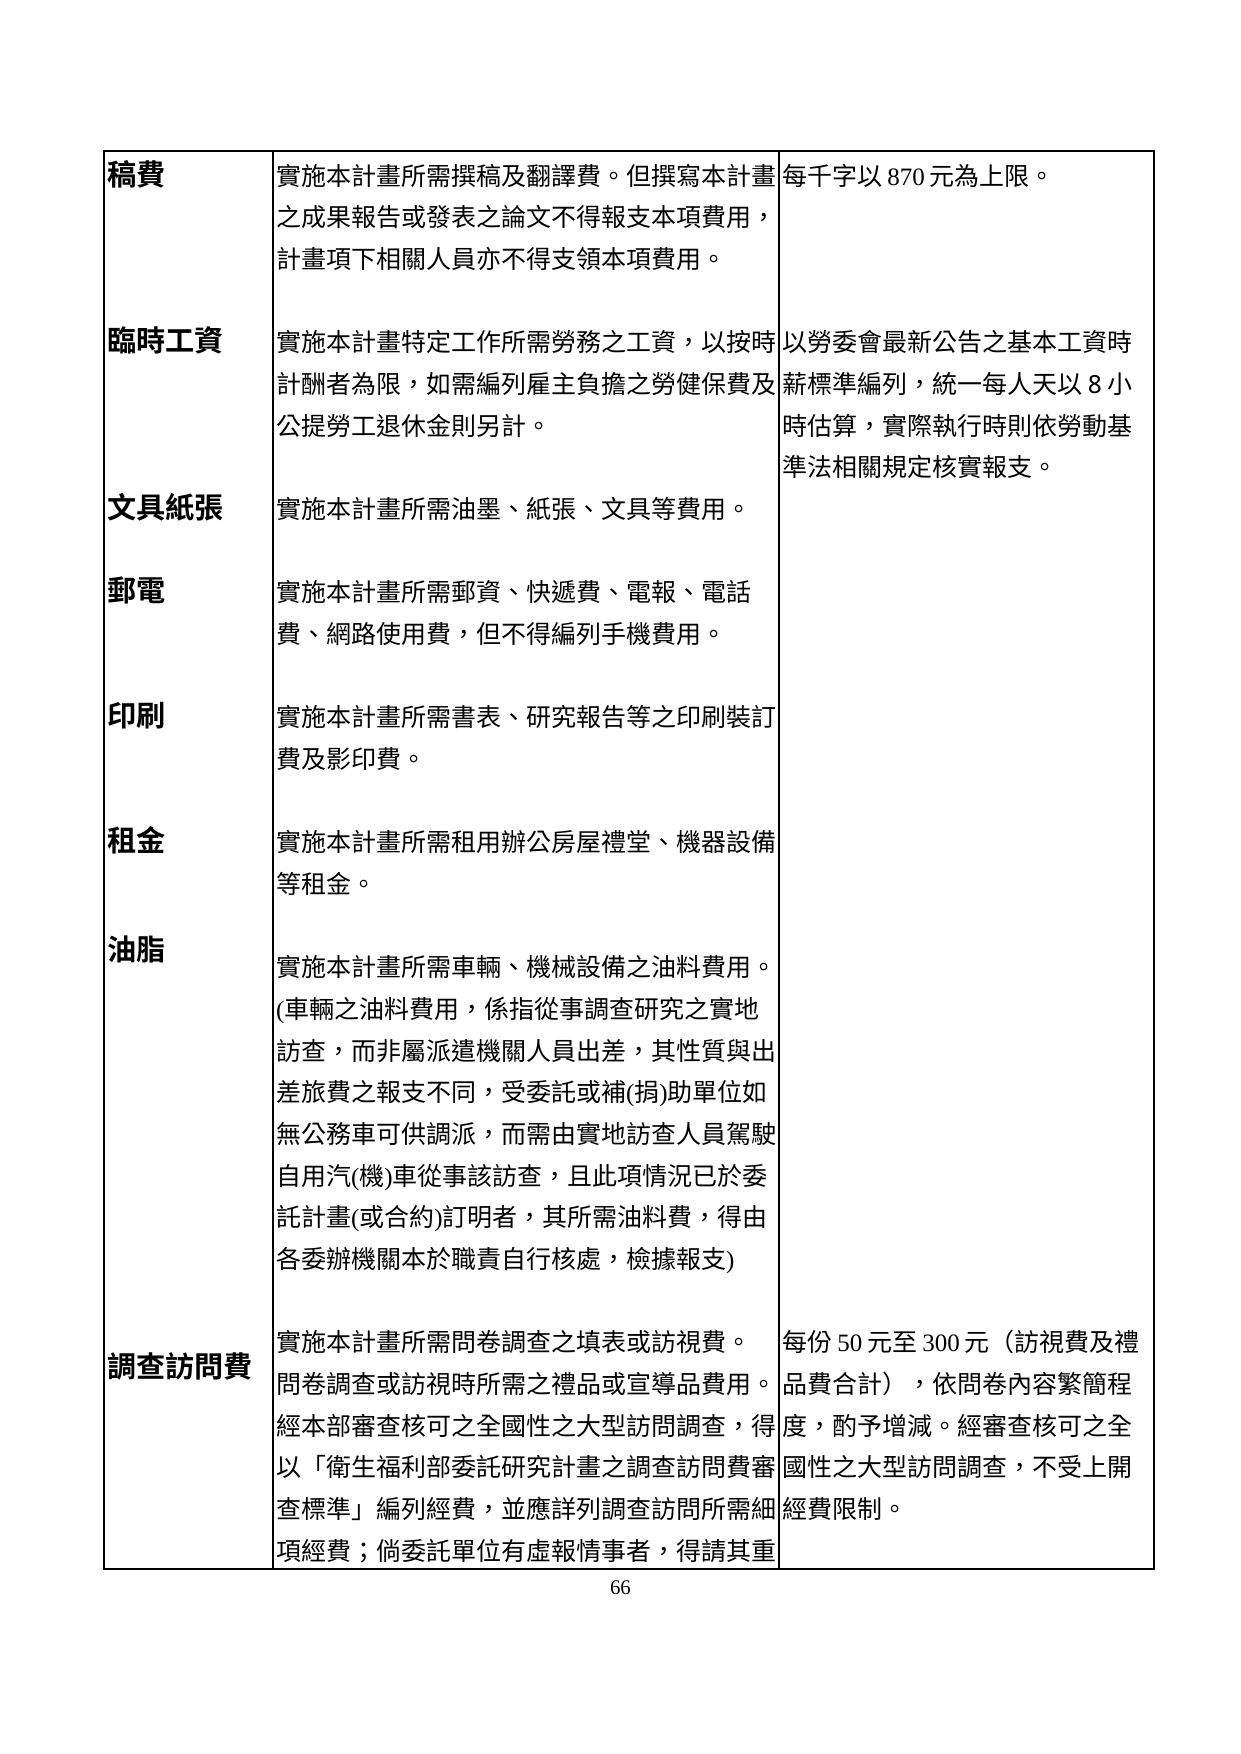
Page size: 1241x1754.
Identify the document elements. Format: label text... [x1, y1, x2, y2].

table_cell 實施本計畫所需撰稿及翻譯費。但撰寫本計畫之成果報告或發表之論文不得報支本項費用，計畫項下相關人員亦不得支領本項費用。 實施本計畫特定工作所需勞務之工資，以按時計酬者為限，如需編列雇主負擔之勞健保費及公提勞工退休金則另計。 實施本計畫所需油墨、紙張、文具等費用。 實施本計畫所需郵資、快遞費、電報、電話費、網路使用費，但不得編列手機費用。 實施本計畫所需書表、研究報告等之印刷裝訂費及影印費。 實施本計畫所需租用辦公房屋禮堂、機器設備等租金。 實施本計畫所需車輛、機械設備之油料費用。(車輛之油料費用，係指從事調查研究之實地訪查，而非屬派遣機關人員出差，其性質與出差旅費之報支不同，受委託或補(捐)助單位如無公務車可供調派，而需由實地訪查人員駕駛自用汽(機)車從事該訪查，且此項情況已於委託計畫(或合約)訂明者，其所需油料費，得由各委辦機關本於職責自行核處，檢據報支) 實施本計畫所需問卷調查之填表或訪視費。 問卷調查或訪視時所需之禮品或宣導品費用。 經本部審查核可之全國性之大型訪問調查，得以「衛生福利部委託研究計畫之調查訪問費審查標準」編列經費，並應詳列調查訪問所需細項經費；倘委託單位有虛報情事者，得請其重 [274, 152, 778, 1568]
table_cell 每千字以870元為上限。 以勞委會最新公告之基本工資時薪標準編列，統一每人天以8小時估算，實際執行時則依勞動基準法相關規定核實報支。 每份50元至300元（訪視費及禮品費合計），依問卷內容繁簡程度，酌予增減。經審查核可之全國性之大型訪問調查，不受上開經費限制。 [780, 152, 1153, 1568]
table_cell 稿費 臨時工資 文具紙張 郵電 印刷 租金 油脂 調查訪問費 [105, 152, 272, 1568]
